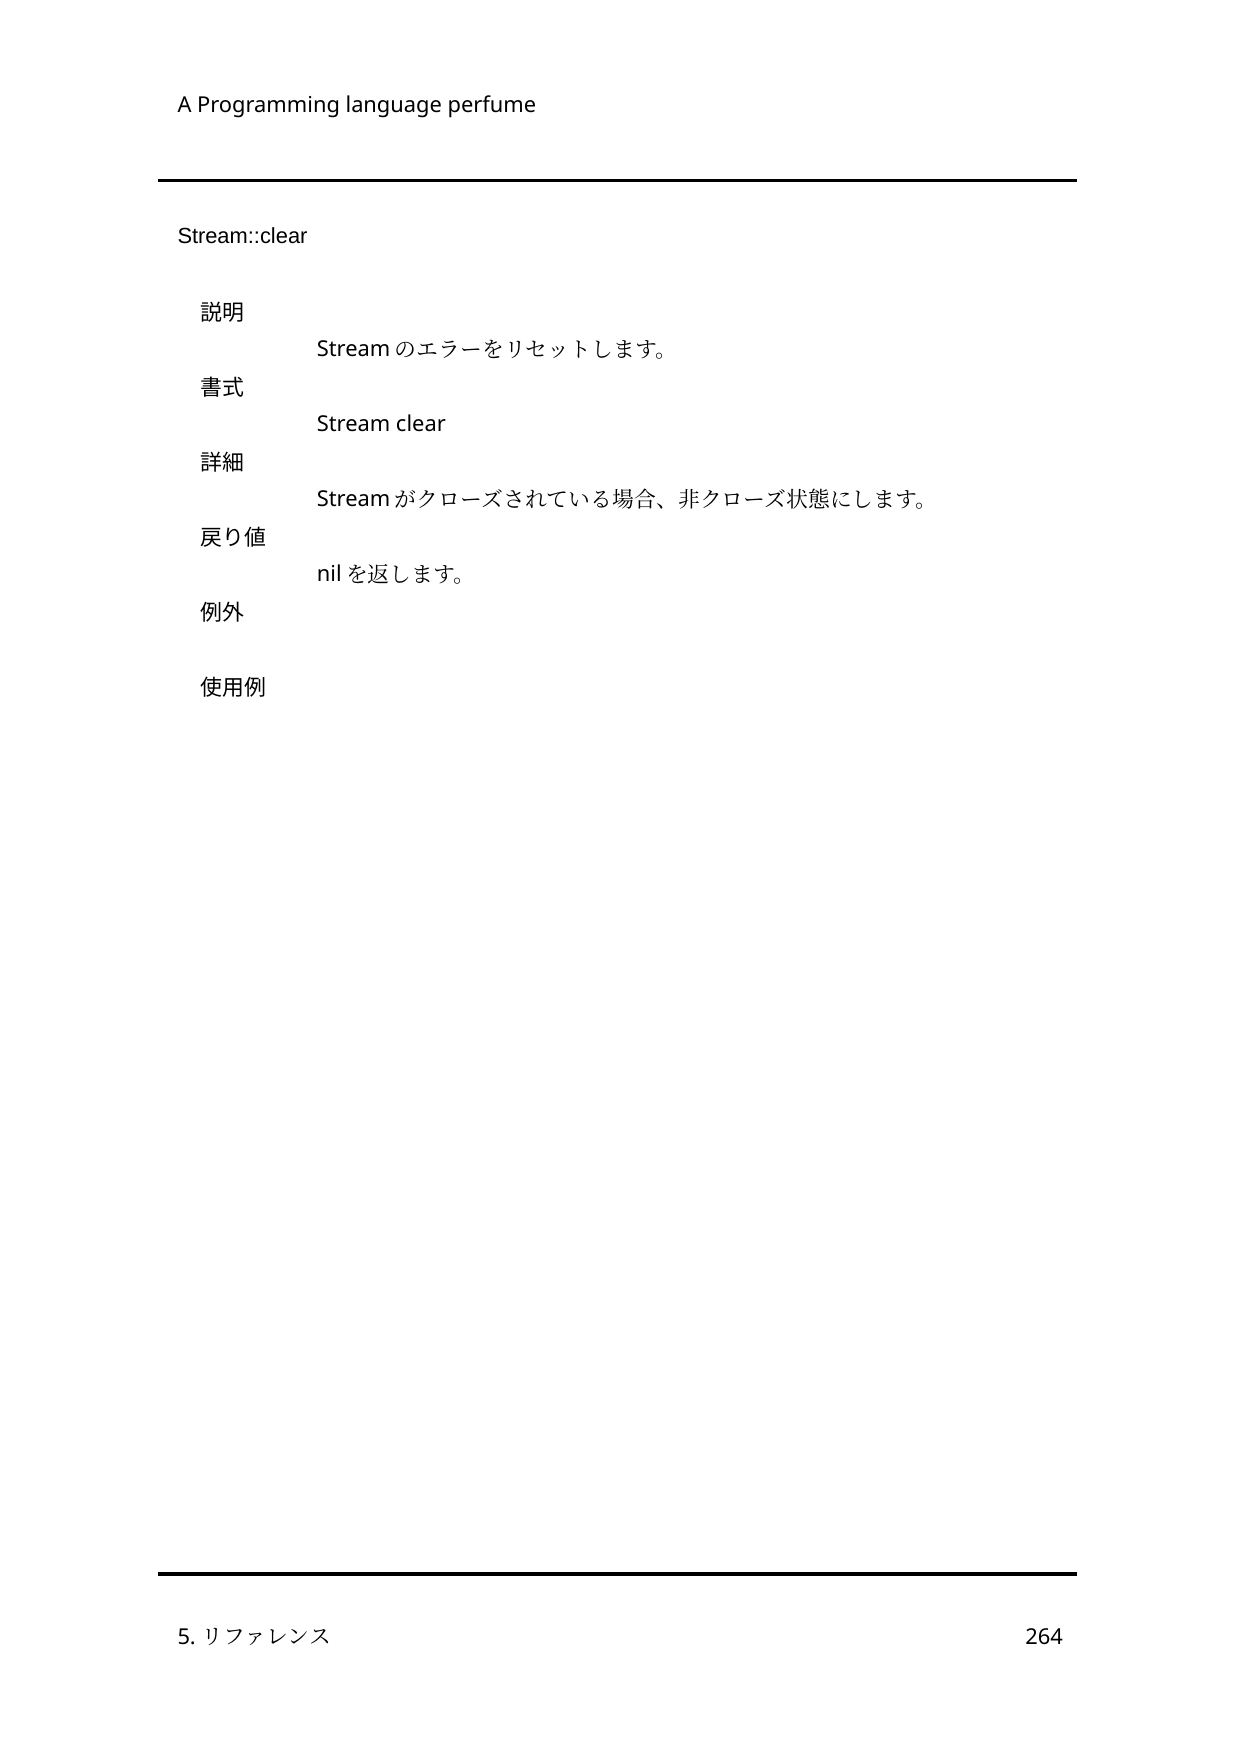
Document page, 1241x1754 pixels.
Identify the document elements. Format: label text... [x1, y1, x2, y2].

table_cell [317, 667, 1063, 742]
table_cell [317, 592, 1063, 667]
table_cell 例外 [200, 592, 317, 667]
table_cell 戻り値 [200, 517, 317, 592]
table_cell Stream clear [317, 367, 1063, 442]
table_cell 書式 [200, 367, 317, 442]
table_cell 詳細 [200, 442, 317, 517]
table_cell 使用例 [200, 667, 317, 742]
table_header Streamのエラーをリセットします。 [317, 292, 1063, 367]
subtitle Stream::clear [177, 217, 1063, 254]
table_cell Streamがクローズされている場合、非クローズ状態にします。 [317, 442, 1063, 517]
table_header 説明 [200, 292, 317, 367]
table_cell nilを返します。 [317, 517, 1063, 592]
